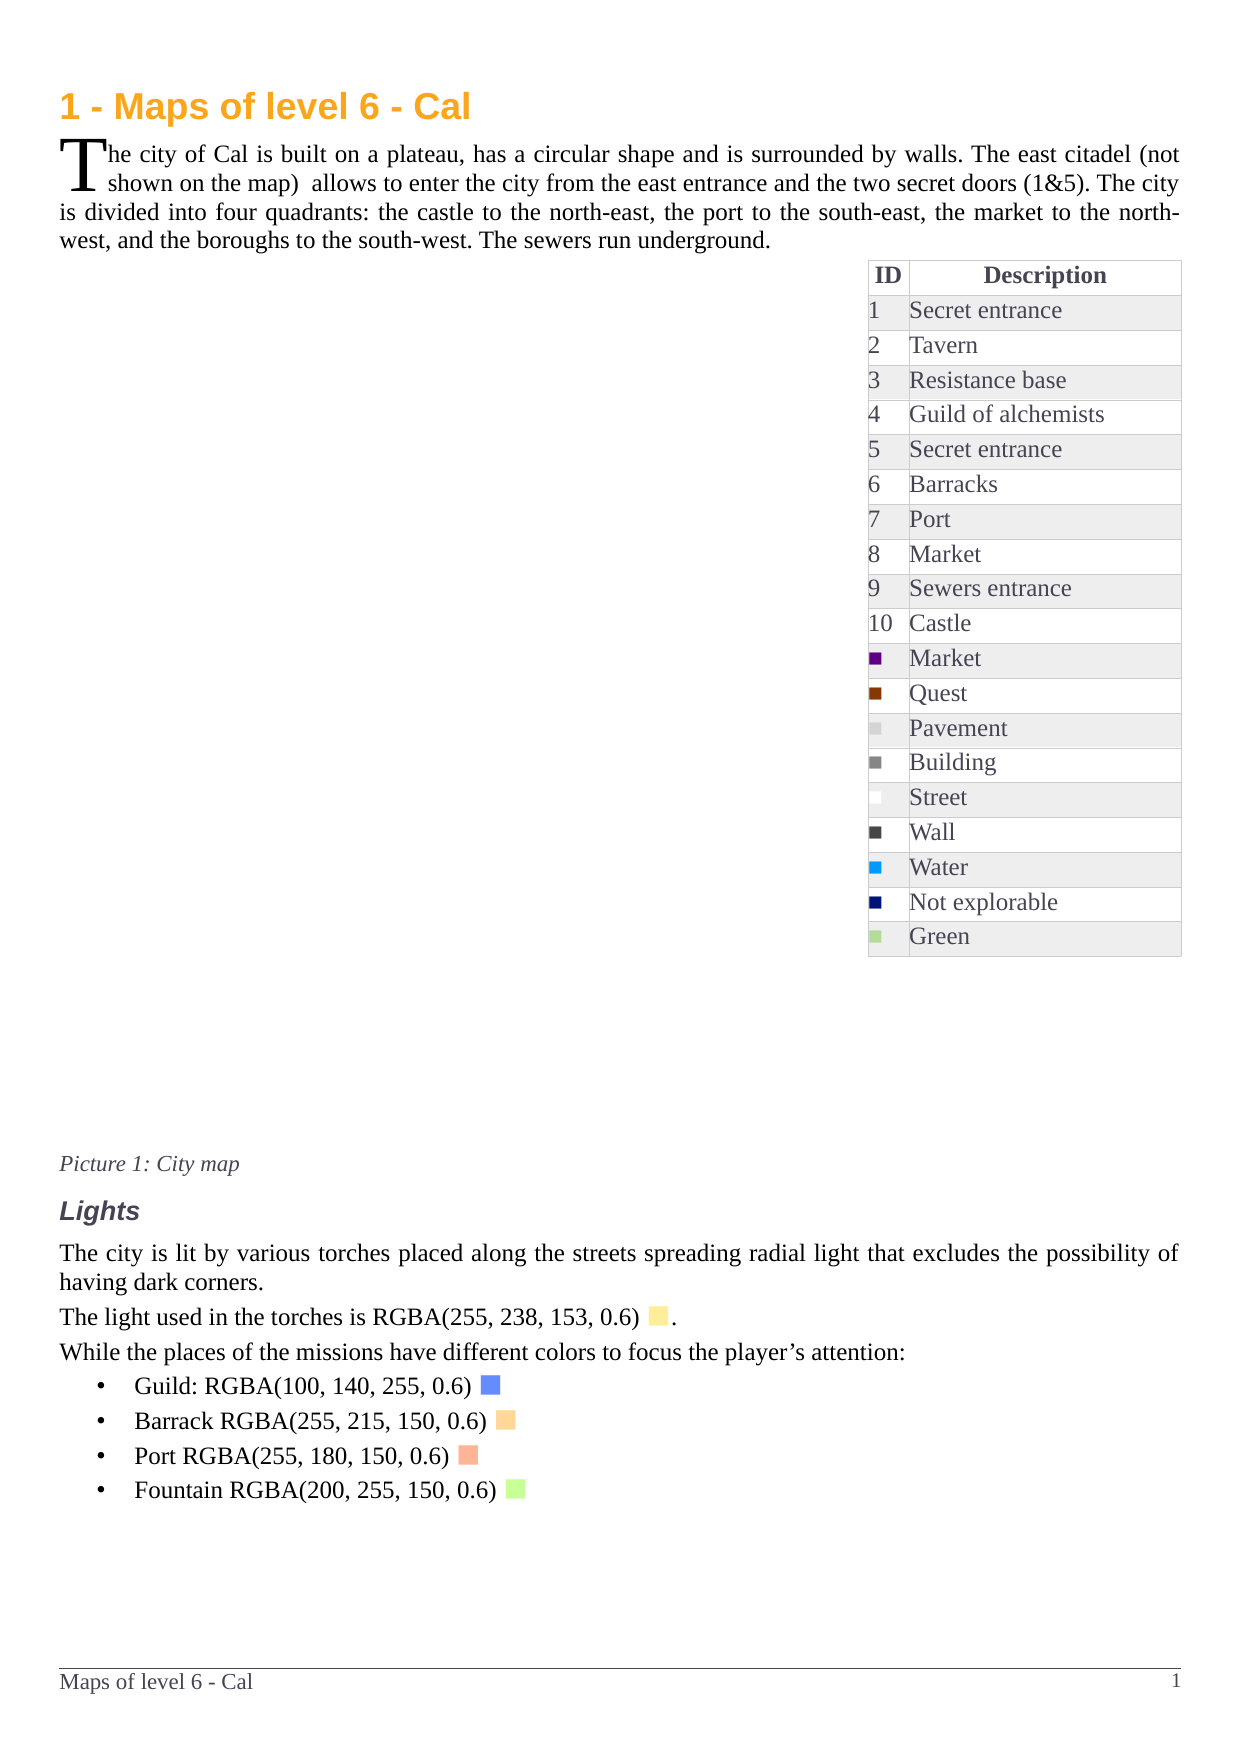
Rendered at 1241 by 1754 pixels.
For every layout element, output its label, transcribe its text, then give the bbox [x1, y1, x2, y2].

table_cell Quest [910, 679, 1181, 713]
table_cell ■ [869, 853, 909, 887]
table_cell Secret entrance [910, 435, 1181, 469]
table_cell Street [910, 783, 1181, 817]
table_cell Wall [910, 818, 1181, 852]
table_cell 8 [869, 540, 909, 573]
table_cell 5 [869, 435, 909, 469]
table_cell 7 [869, 505, 909, 539]
table_header [850, 260, 1181, 1182]
table_cell Castle [910, 609, 1181, 643]
table_cell Secret entrance [910, 296, 1181, 330]
table_header ID [869, 261, 909, 295]
table_cell Tavern [910, 331, 1181, 365]
table_cell ■ [869, 818, 909, 852]
list Guild: RGBA(100, 140, 255, 0.6) ⬛ [97, 1371, 1181, 1400]
table_cell 10 [869, 609, 909, 643]
table_cell Resistance base [910, 366, 1181, 399]
table_cell ■ [869, 922, 909, 956]
subtitle Lights [59, 1195, 1181, 1226]
table_header [64, 1157, 70, 1164]
table_cell 3 [869, 366, 909, 399]
table_cell 1 [869, 296, 909, 330]
subtitle Maps of level 6 - Cal [59, 84, 1181, 127]
list Port RGBA(255, 180, 150, 0.6) ⬛ [97, 1441, 1181, 1469]
table_cell 4 [869, 401, 909, 434]
table_cell Guild of alchemists [910, 401, 1181, 434]
text The city is lit by various torches placed along the streets spreading radial light that excludes the possibility of having dark corners. [59, 1238, 1181, 1296]
table_cell ■ [869, 749, 909, 782]
table_cell 6 [869, 470, 909, 504]
table_cell ■ [869, 644, 909, 678]
table_header Description [910, 261, 1181, 295]
text The city of Cal is built on a plateau, has a circular shape and is surrounded by walls. The east citadel (not shown on the map) allows to enter the city from the east entrance and the two secret doors (1&5). The city is divided into four quadrants: the castle to the north-east, the port to the south-east, the market to the north-west, and the boroughs to the south-west. The sewers run underground. [59, 139, 1181, 254]
table_cell Market [910, 644, 1181, 678]
table_cell ■ [869, 714, 909, 747]
table_cell Pavement [910, 714, 1181, 747]
table_cell Barracks [910, 470, 1181, 504]
table_cell 9 [869, 575, 909, 608]
table_cell Water [910, 853, 1181, 887]
table_cell ■ [869, 783, 909, 817]
table_cell Sewers entrance [910, 575, 1181, 608]
table_cell Market [910, 540, 1181, 573]
list Barrack RGBA(255, 215, 150, 0.6) ⬛ [97, 1406, 1181, 1435]
table_cell Green [910, 922, 1181, 956]
table_header [59, 260, 850, 1182]
text While the places of the missions have different colors to focus the player’s attention: [59, 1337, 1181, 1365]
table_cell Port [910, 505, 1181, 539]
table_cell ■ [869, 888, 909, 921]
list Fountain RGBA(200, 255, 150, 0.6) ⬛ [97, 1475, 1181, 1504]
table_cell 2 [869, 331, 909, 365]
table_cell Building [910, 749, 1181, 782]
text The light used in the torches is RGBA(255, 238, 153, 0.6) ⬛. [59, 1302, 1181, 1331]
table_cell Not explorable [910, 888, 1181, 921]
table_cell ■ [869, 679, 909, 713]
